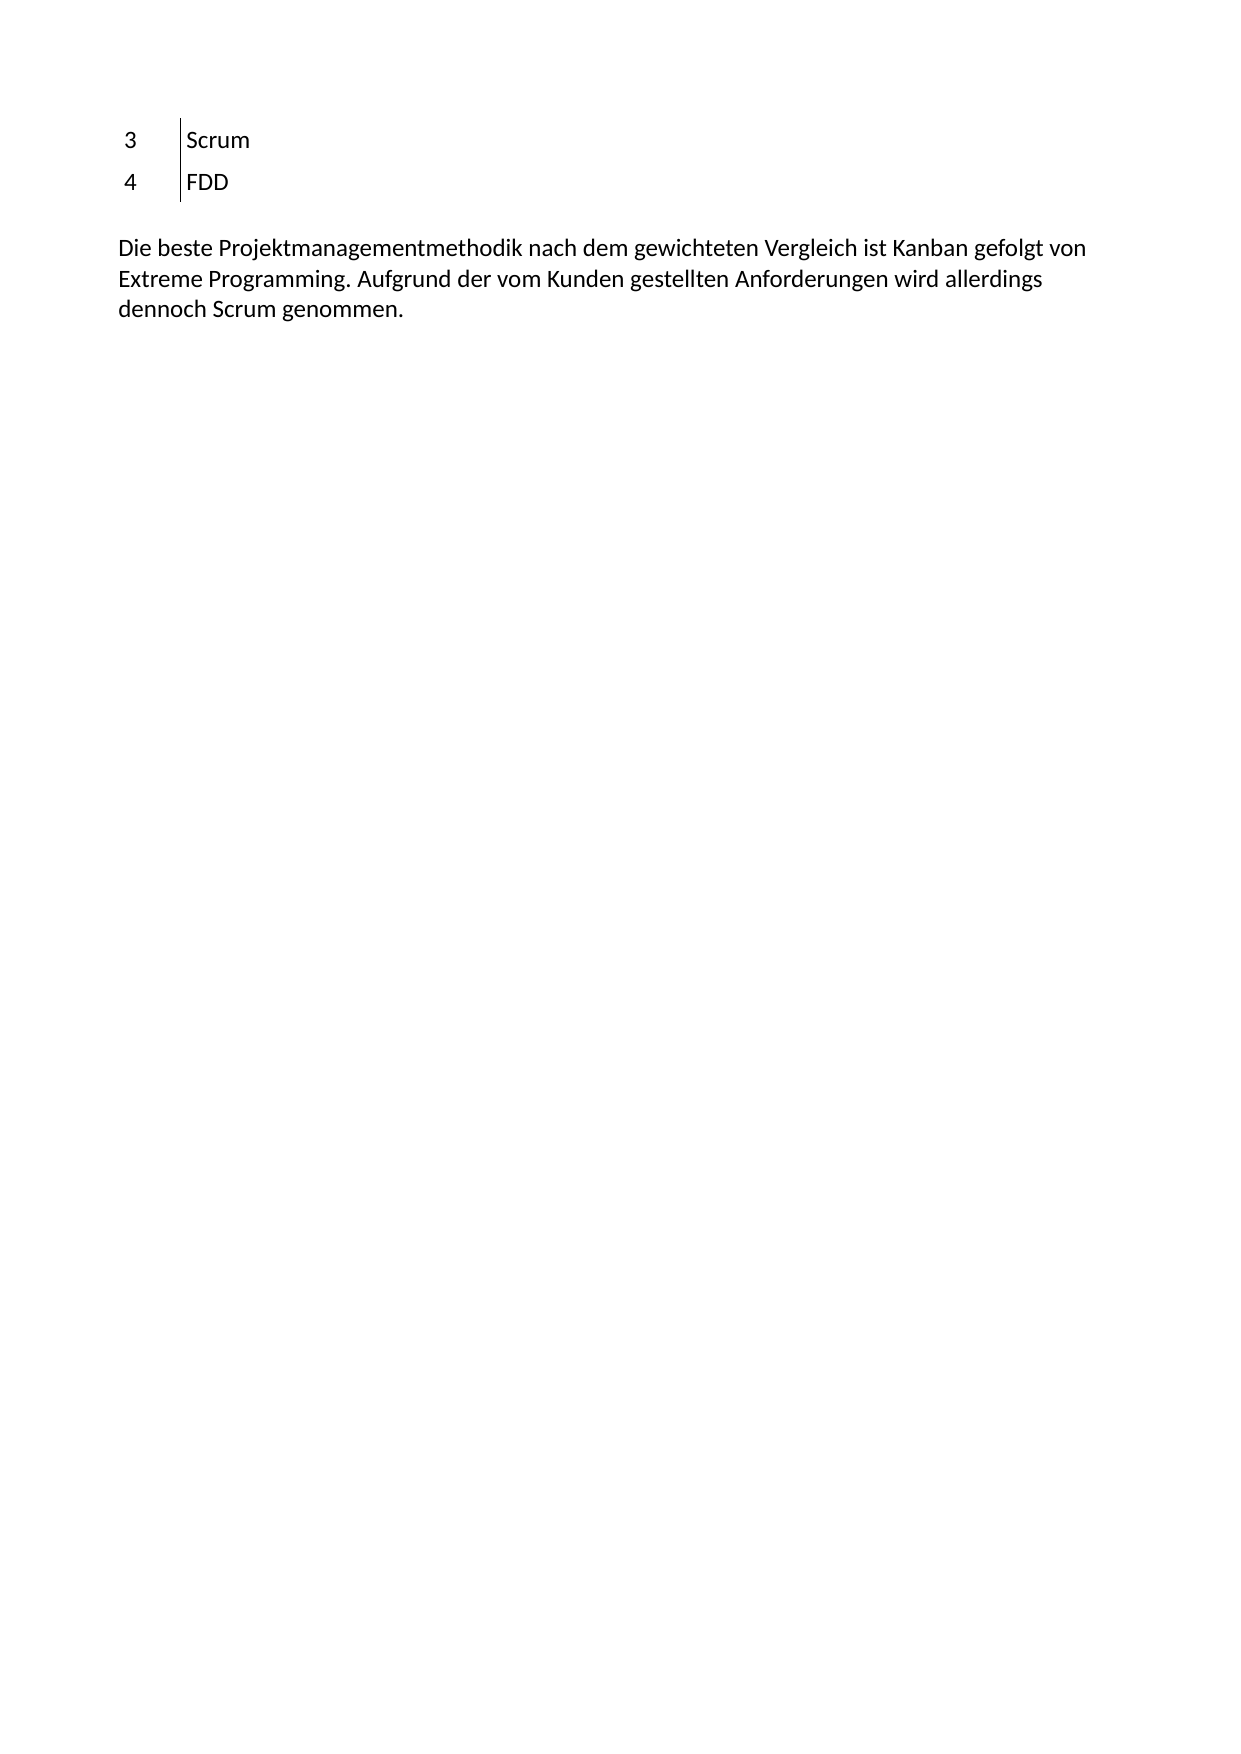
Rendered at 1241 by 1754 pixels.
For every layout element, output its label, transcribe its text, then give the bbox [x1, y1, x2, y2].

table_cell Scrum [181, 118, 324, 160]
table_cell FDD [181, 160, 324, 202]
text Die beste Projektmanagementmethodik nach dem gewichteten Vergleich ist Kanban gefolgt von Extreme Programming. Aufgrund der vom Kunden gestellten Anforderungen wird allerdings dennoch Scrum genommen. [118, 233, 1122, 324]
table_cell 4 [118, 160, 180, 202]
table_cell 3 [118, 118, 180, 160]
